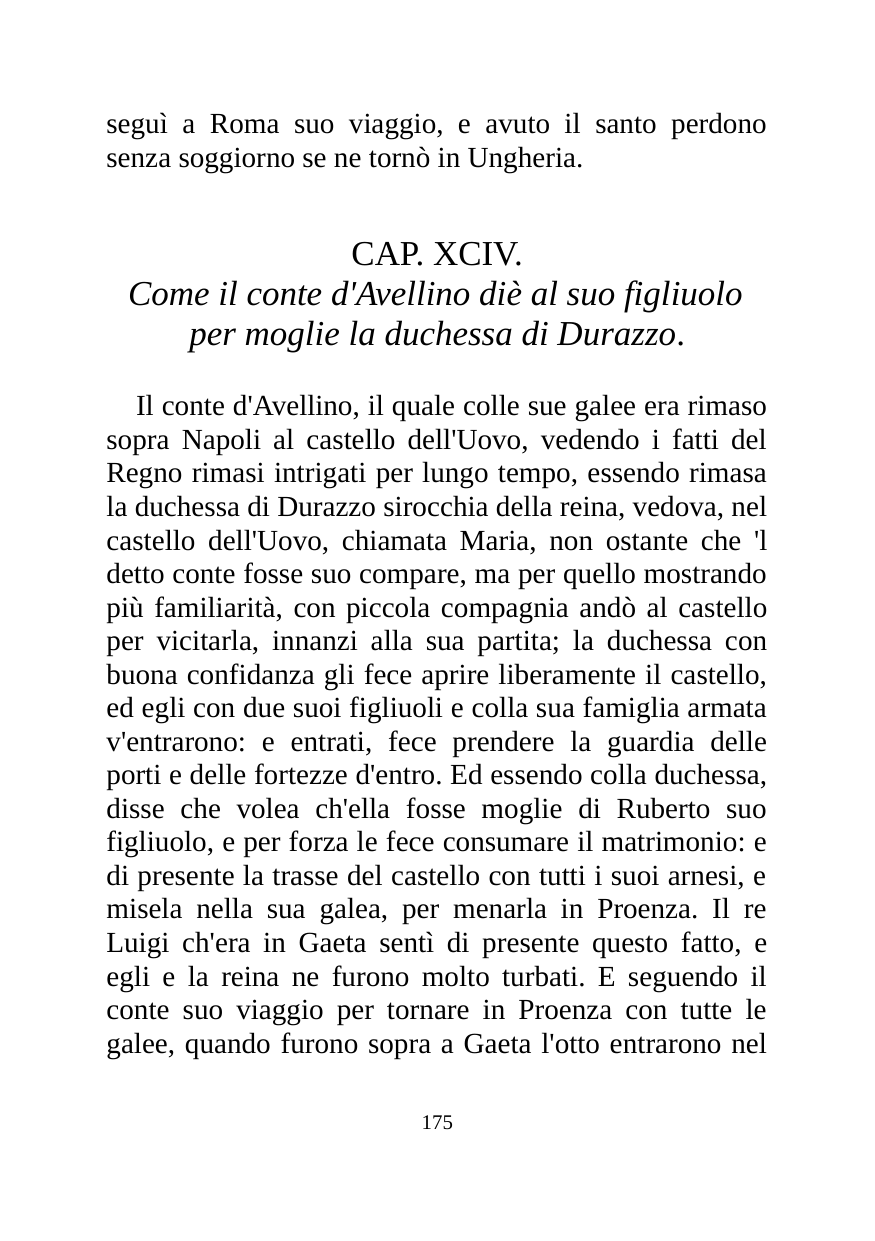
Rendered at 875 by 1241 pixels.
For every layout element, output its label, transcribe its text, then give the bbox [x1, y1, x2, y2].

text seguì a Roma suo viaggio, e avuto il santo perdono senza soggiorno se ne tornò in Ungheria. [106, 106, 768, 173]
text Il conte d'Avellino, il quale colle sue galee era rimaso sopra Napoli al castello dell'Uovo, vedendo i fatti del Regno rimasi intrigati per lungo tempo, essendo rimasa la duchessa di Durazzo sirocchia della reina, vedova, nel castello dell'Uovo, chiamata Maria, non ostante che 'l detto conte fosse suo compare, ma per quello mostrando più familiarità, con piccola compagnia andò al castello per vicitarla, innanzi alla sua partita; la duchessa con buona confidanza gli fece aprire liberamente il castello, ed egli con due suoi figliuoli e colla sua famiglia armata v'entrarono: e entrati, fece prendere la guardia delle porti e delle fortezze d'entro. Ed essendo colla duchessa, disse che volea ch'ella fosse moglie di Ruberto suo figliuolo, e per forza le fece consumare il matrimonio: e di presente la trasse del castello con tutti i suoi arnesi, e misela nella sua galea, per menarla in Proenza. Il re Luigi ch'era in Gaeta sentì di presente questo fatto, e egli e la reina ne furono molto turbati. E seguendo il conte suo viaggio per tornare in Proenza con tutte le galee, quando furono sopra a Gaeta l'otto entrarono nel [106, 388, 768, 1059]
subtitle CAP. XCIV. Come il conte d'Avellino diè al suo figliuolo per moglie la duchessa di Durazzo. [106, 232, 768, 353]
